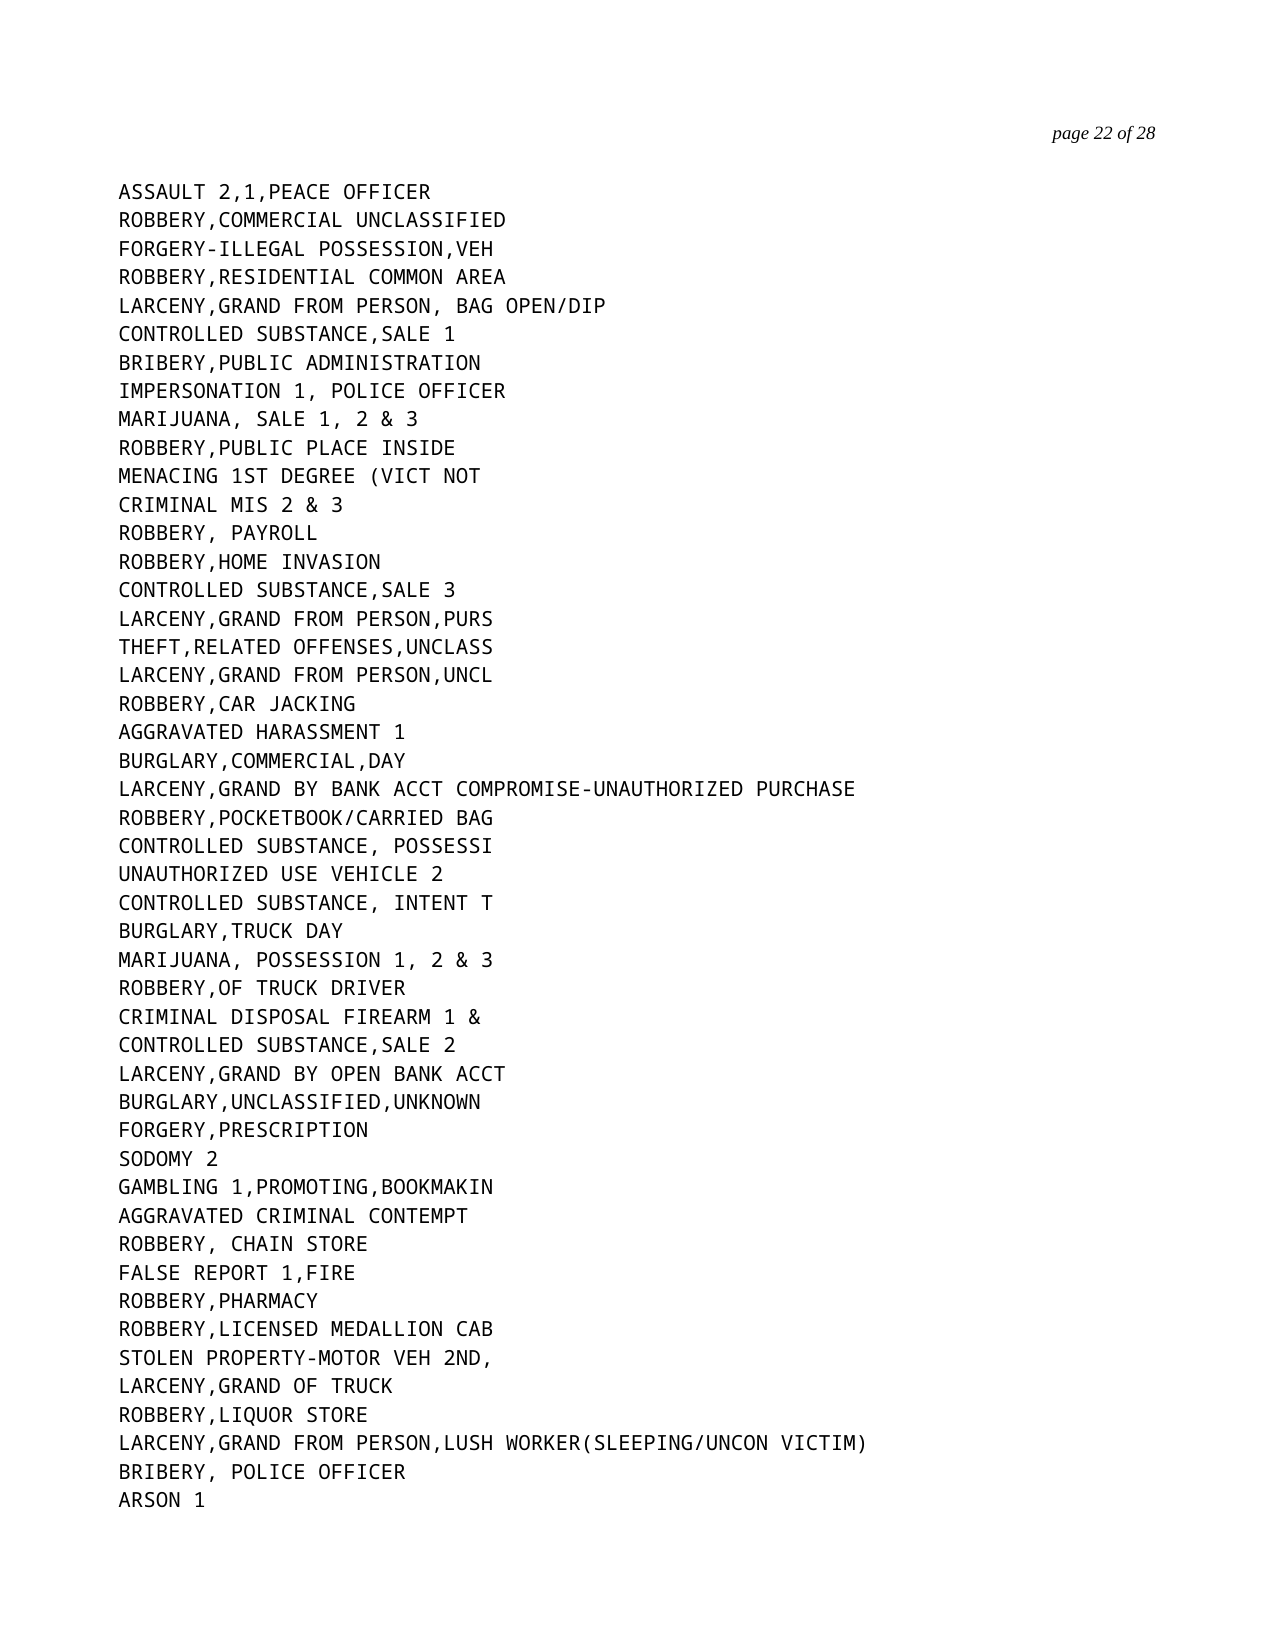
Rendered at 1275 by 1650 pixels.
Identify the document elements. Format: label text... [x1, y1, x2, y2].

text SODOMY 2 [118, 1144, 1157, 1172]
text LARCENY,GRAND FROM PERSON,UNCL [118, 661, 1157, 689]
text LARCENY,GRAND BY BANK ACCT COMPROMISE-UNAUTHORIZED PURCHASE [118, 774, 1157, 803]
text LARCENY,GRAND FROM PERSON,PURS [118, 604, 1157, 632]
text CONTROLLED SUBSTANCE,SALE 1 [118, 319, 1157, 348]
text CRIMINAL DISPOSAL FIREARM 1 & [118, 1002, 1157, 1030]
text UNAUTHORIZED USE VEHICLE 2 [118, 859, 1157, 888]
text ROBBERY,PUBLIC PLACE INSIDE [118, 433, 1157, 461]
text STOLEN PROPERTY-MOTOR VEH 2ND, [118, 1343, 1157, 1371]
text ROBBERY,HOME INVASION [118, 547, 1157, 575]
text AGGRAVATED HARASSMENT 1 [118, 717, 1157, 746]
text ROBBERY,LICENSED MEDALLION CAB [118, 1314, 1157, 1343]
text MARIJUANA, SALE 1, 2 & 3 [118, 404, 1157, 433]
text ASSAULT 2,1,PEACE OFFICER [118, 177, 1157, 206]
text FORGERY-ILLEGAL POSSESSION,VEH [118, 234, 1157, 262]
text BRIBERY,PUBLIC ADMINISTRATION [118, 348, 1157, 376]
text THEFT,RELATED OFFENSES,UNCLASS [118, 632, 1157, 661]
text MARIJUANA, POSSESSION 1, 2 & 3 [118, 945, 1157, 973]
text MENACING 1ST DEGREE (VICT NOT [118, 461, 1157, 490]
text CONTROLLED SUBSTANCE,SALE 2 [118, 1030, 1157, 1059]
text ROBBERY,RESIDENTIAL COMMON AREA [118, 262, 1157, 291]
text ROBBERY,PHARMACY [118, 1286, 1157, 1314]
text ROBBERY,OF TRUCK DRIVER [118, 973, 1157, 1002]
text ARSON 1 [118, 1485, 1157, 1514]
text LARCENY,GRAND FROM PERSON, BAG OPEN/DIP [118, 291, 1157, 319]
text BURGLARY,UNCLASSIFIED,UNKNOWN [118, 1087, 1157, 1116]
text AGGRAVATED CRIMINAL CONTEMPT [118, 1201, 1157, 1229]
text FORGERY,PRESCRIPTION [118, 1116, 1157, 1144]
text IMPERSONATION 1, POLICE OFFICER [118, 376, 1157, 404]
text ROBBERY, CHAIN STORE [118, 1229, 1157, 1258]
text BURGLARY,COMMERCIAL,DAY [118, 746, 1157, 774]
text ROBBERY, PAYROLL [118, 518, 1157, 547]
text ROBBERY,CAR JACKING [118, 689, 1157, 717]
text ROBBERY,LIQUOR STORE [118, 1400, 1157, 1428]
text CONTROLLED SUBSTANCE, INTENT T [118, 888, 1157, 916]
text GAMBLING 1,PROMOTING,BOOKMAKIN [118, 1172, 1157, 1201]
text CRIMINAL MIS 2 & 3 [118, 490, 1157, 518]
text LARCENY,GRAND FROM PERSON,LUSH WORKER(SLEEPING/UNCON VICTIM) [118, 1428, 1157, 1457]
text LARCENY,GRAND BY OPEN BANK ACCT [118, 1059, 1157, 1087]
text FALSE REPORT 1,FIRE [118, 1258, 1157, 1286]
text ROBBERY,COMMERCIAL UNCLASSIFIED [118, 206, 1157, 234]
text CONTROLLED SUBSTANCE,SALE 3 [118, 575, 1157, 604]
text LARCENY,GRAND OF TRUCK [118, 1371, 1157, 1400]
text BRIBERY, POLICE OFFICER [118, 1457, 1157, 1485]
text CONTROLLED SUBSTANCE, POSSESSI [118, 831, 1157, 859]
text ROBBERY,POCKETBOOK/CARRIED BAG [118, 803, 1157, 831]
text BURGLARY,TRUCK DAY [118, 916, 1157, 945]
